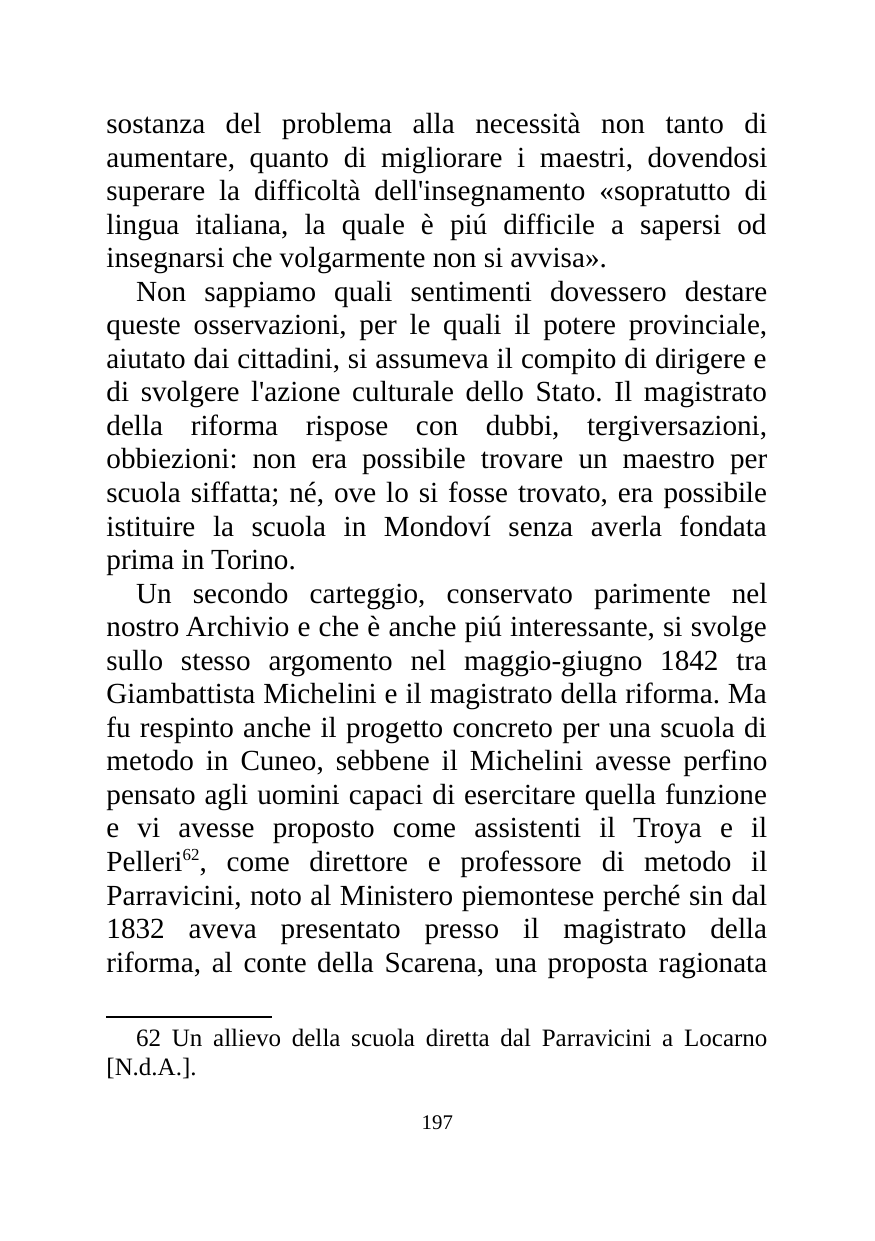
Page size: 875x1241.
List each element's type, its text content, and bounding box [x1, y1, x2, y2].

text Un allievo della scuola diretta dal Parravicini a Locarno [N.d.A.]. [106, 1023, 768, 1080]
text sostanza del problema alla necessità non tanto di aumentare, quanto di migliorare i maestri, dovendosi superare la difficoltà dell'insegnamento «sopratutto di lingua italiana, la quale è piú difficile a sapersi od insegnarsi che volgarmente non si avvisa». [106, 106, 768, 274]
text Un secondo carteggio, conservato parimente nel nostro Archivio e che è anche piú interessante, si svolge sullo stesso argomento nel maggio-giugno 1842 tra Giambattista Michelini e il magistrato della riforma. Ma fu respinto anche il progetto concreto per una scuola di metodo in Cuneo, sebbene il Michelini avesse perfino pensato agli uomini capaci di esercitare quella funzione e vi avesse proposto come assistenti il Troya e il Pelleri, come direttore e professore di metodo il Parravicini, noto al Ministero piemontese perché sin dal 1832 aveva presentato presso il magistrato della riforma, al conte della Scarena, una proposta ragionata [106, 576, 768, 978]
text Non sappiamo quali sentimenti dovessero destare queste osservazioni, per le quali il potere provinciale, aiutato dai cittadini, si assumeva il compito di dirigere e di svolgere l'azione culturale dello Stato. Il magistrato della riforma rispose con dubbi, tergiversazioni, obbiezioni: non era possibile trovare un maestro per scuola siffatta; né, ove lo si fosse trovato, era possibile istituire la scuola in Mondoví senza averla fondata prima in Torino. [106, 274, 768, 576]
